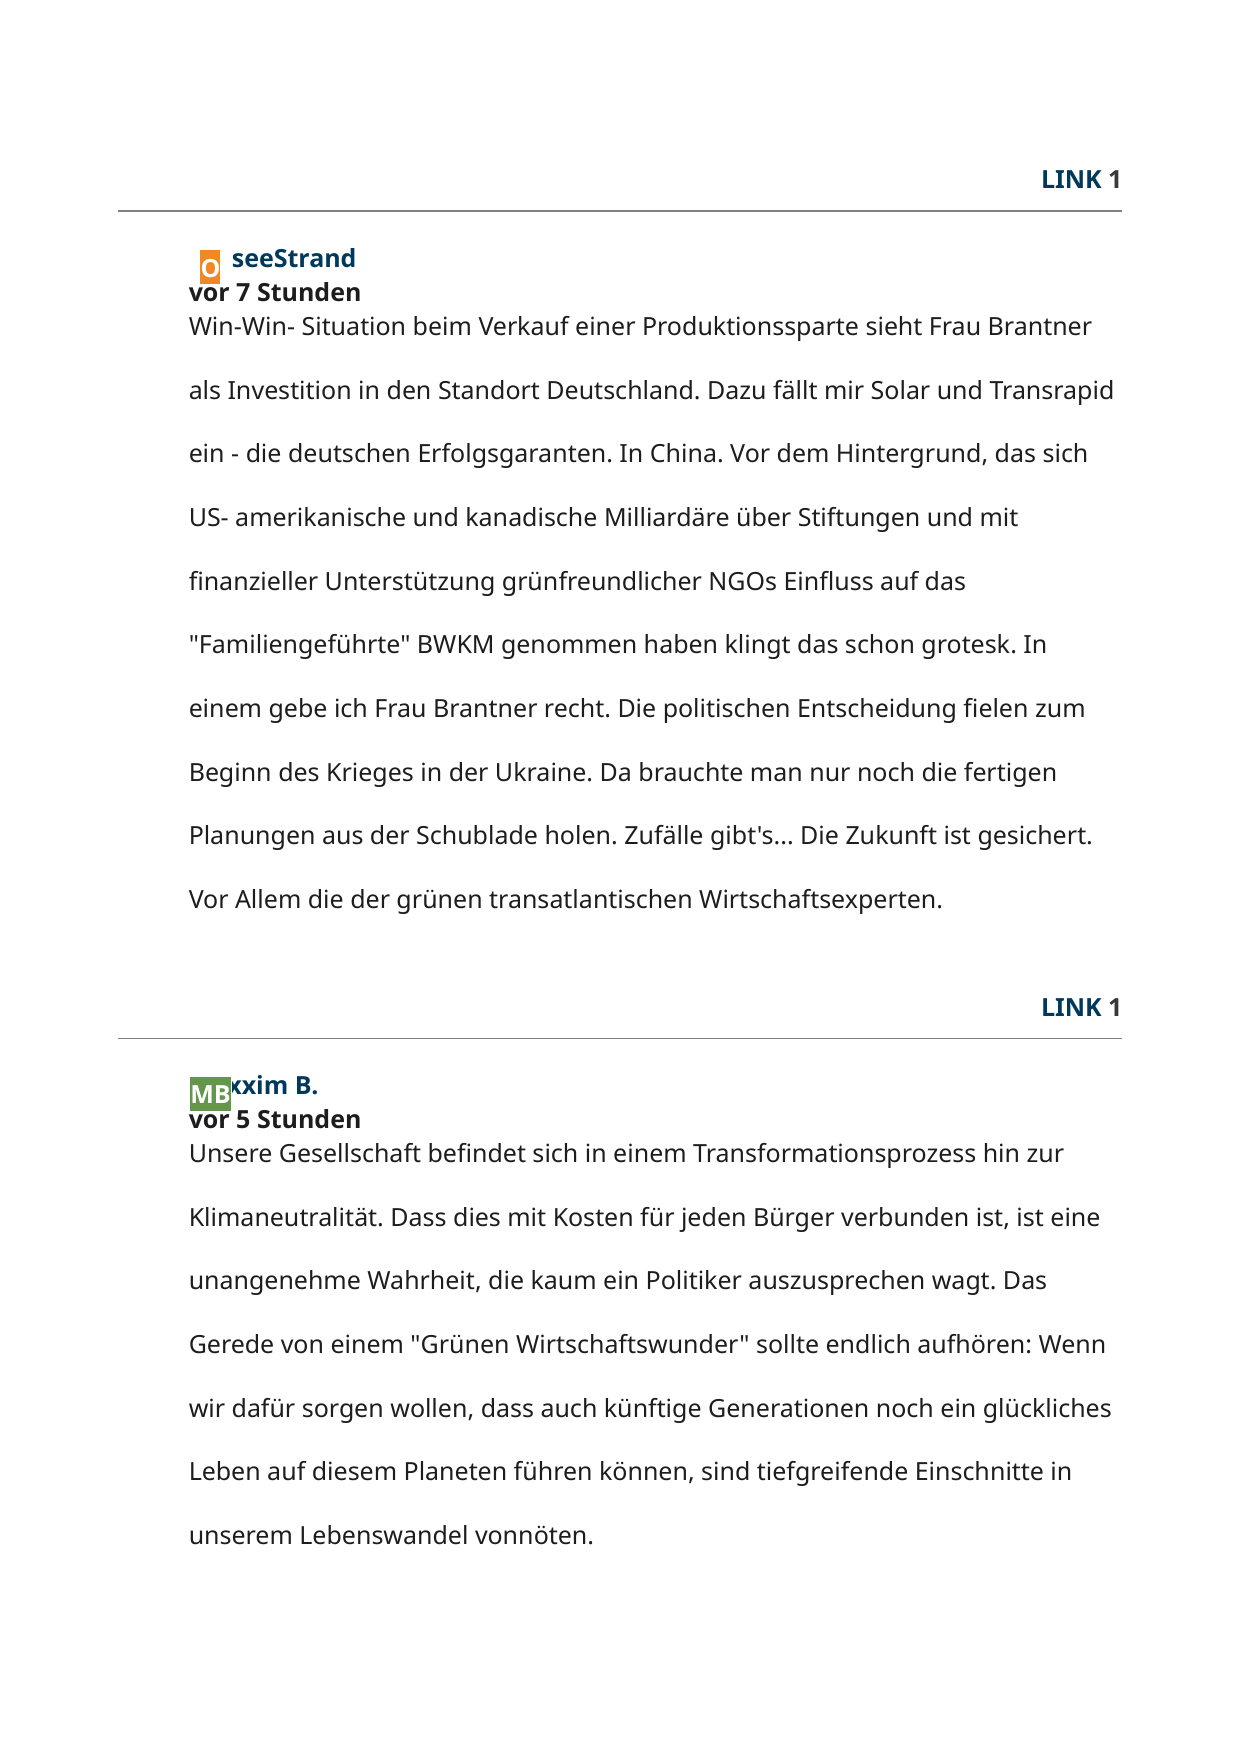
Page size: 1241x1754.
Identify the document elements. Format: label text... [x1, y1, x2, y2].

text Maxxim B. [232, 1067, 1122, 1102]
text vor 5 Stunden [188, 1102, 1122, 1136]
text O [188, 241, 232, 284]
text LINK 1 [188, 118, 1122, 196]
text Win-Win- Situation beim Verkauf einer Produktionssparte sieht Frau Brantner als Investition in den Standort Deutschland. Dazu fällt mir Solar und Transrapid ein - die deutschen Erfolgsgaranten. In China. Vor dem Hintergrund, das sich US- amerikanische und kanadische Milliardäre über Stiftungen und mit finanzieller Unterstützung grünfreundlicher NGOs Einfluss auf das "Familiengeführte" BWKM genommen haben klingt das schon grotesk. In einem gebe ich Frau Brantner recht. Die politischen Entscheidung fielen zum Beginn des Krieges in der Ukraine. Da brauchte man nur noch die fertigen Planungen aus der Schublade holen. Zufälle gibt's... Die Zukunft ist gesichert. Vor Allem die der grünen transatlantischen Wirtschaftsexperten. [188, 309, 1122, 916]
text vor 7 Stunden [188, 274, 1122, 309]
text OstseeStrand [232, 241, 1122, 274]
text MB [188, 1067, 232, 1111]
text Unsere Gesellschaft befindet sich in einem Transformationsprozess hin zur Klimaneutralität. Dass dies mit Kosten für jeden Bürger verbunden ist, ist eine unangenehme Wahrheit, die kaum ein Politiker auszusprechen wagt. Das Gerede von einem "Grünen Wirtschaftswunder" sollte endlich aufhören: Wenn wir dafür sorgen wollen, dass auch künftige Generationen noch ein glückliches Leben auf diesem Planeten führen können, sind tiefgreifende Einschnitte in unserem Lebenswandel vonnöten. [188, 1136, 1122, 1552]
text LINK 1 [188, 945, 1122, 1023]
